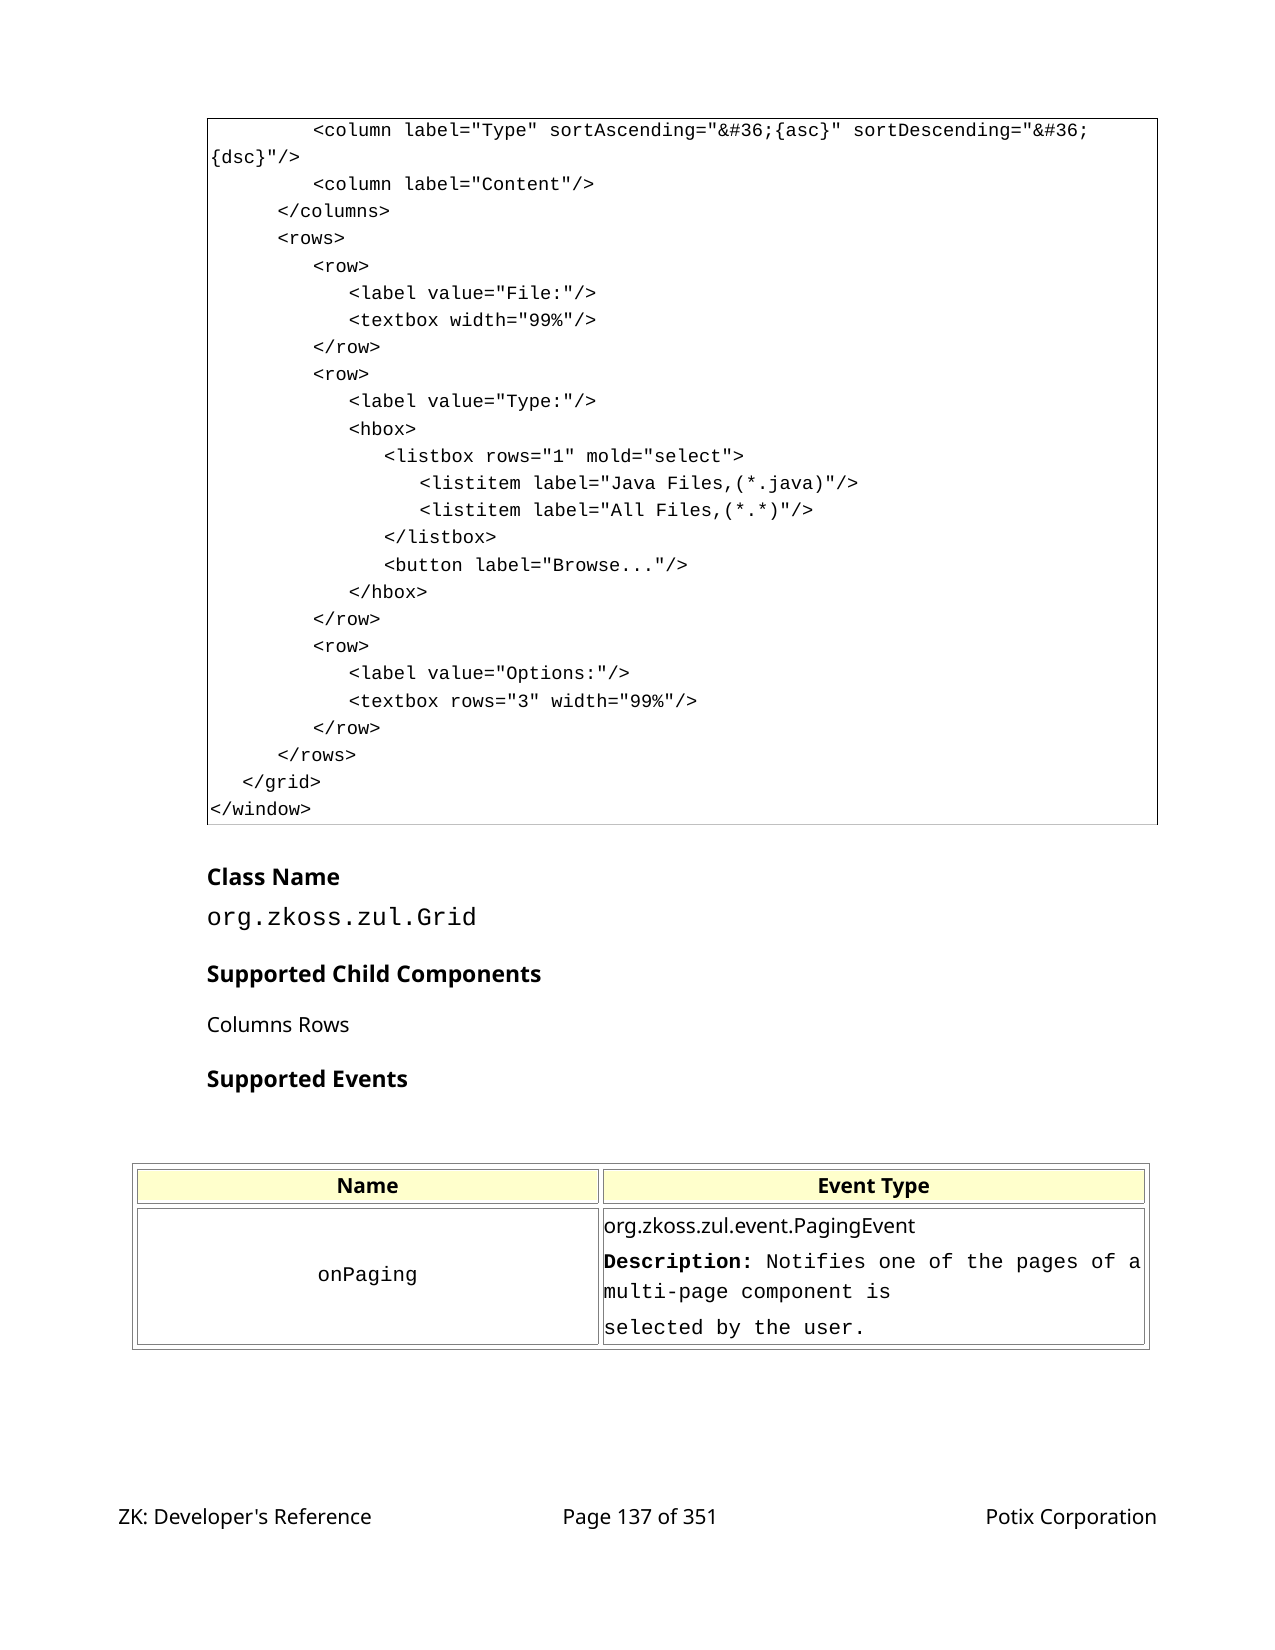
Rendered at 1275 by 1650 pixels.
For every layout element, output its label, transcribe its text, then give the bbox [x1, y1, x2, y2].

subtitle Class Name [207, 861, 1157, 892]
subtitle Supported Events [207, 1063, 1157, 1094]
text <listitem label="Java Files,(*.java)"/> [208, 471, 1157, 495]
table_cell org.zkoss.zul.event.PagingEvent Description: Notifies one of the pages of a multi-page component is selected by the user. [600, 1203, 1147, 1343]
text <label value="Options:"/> [208, 661, 1157, 686]
text <listitem label="All Files,(*.*)"/> [208, 498, 1157, 522]
table_header Name [134, 1164, 600, 1203]
text </rows> [208, 743, 1157, 767]
text </columns> [208, 199, 1157, 223]
text <label value="File:"/> [208, 281, 1157, 305]
text <row> [208, 634, 1157, 658]
text <row> [208, 362, 1157, 386]
text </listbox> [208, 525, 1157, 549]
text <rows> [208, 226, 1157, 251]
text <listbox rows="1" mold="select"> [208, 444, 1157, 468]
text </row> [208, 607, 1157, 631]
text </row> [208, 716, 1157, 740]
subtitle Supported Child Components [207, 958, 1157, 989]
text <hbox> [208, 417, 1157, 441]
text </window> [208, 797, 1157, 824]
text org.zkoss.zul.Grid [207, 905, 1157, 933]
text <column label="Type" sortAscending="&#36;{asc}" sortDescending="&#36;{dsc}"/> [208, 119, 1157, 169]
text </row> [208, 335, 1157, 359]
text <column label="Content"/> [208, 172, 1157, 196]
text <textbox rows="3" width="99%"/> [208, 688, 1157, 713]
text <button label="Browse..."/> [208, 552, 1157, 577]
text <row> [208, 253, 1157, 278]
text </grid> [208, 770, 1157, 794]
text <textbox width="99%"/> [208, 308, 1157, 332]
text </hbox> [208, 580, 1157, 604]
table_header Event Type [600, 1164, 1147, 1203]
table_cell onPaging [134, 1203, 600, 1343]
text <label value="Type:"/> [208, 389, 1157, 414]
text Columns Rows [207, 1010, 1157, 1038]
